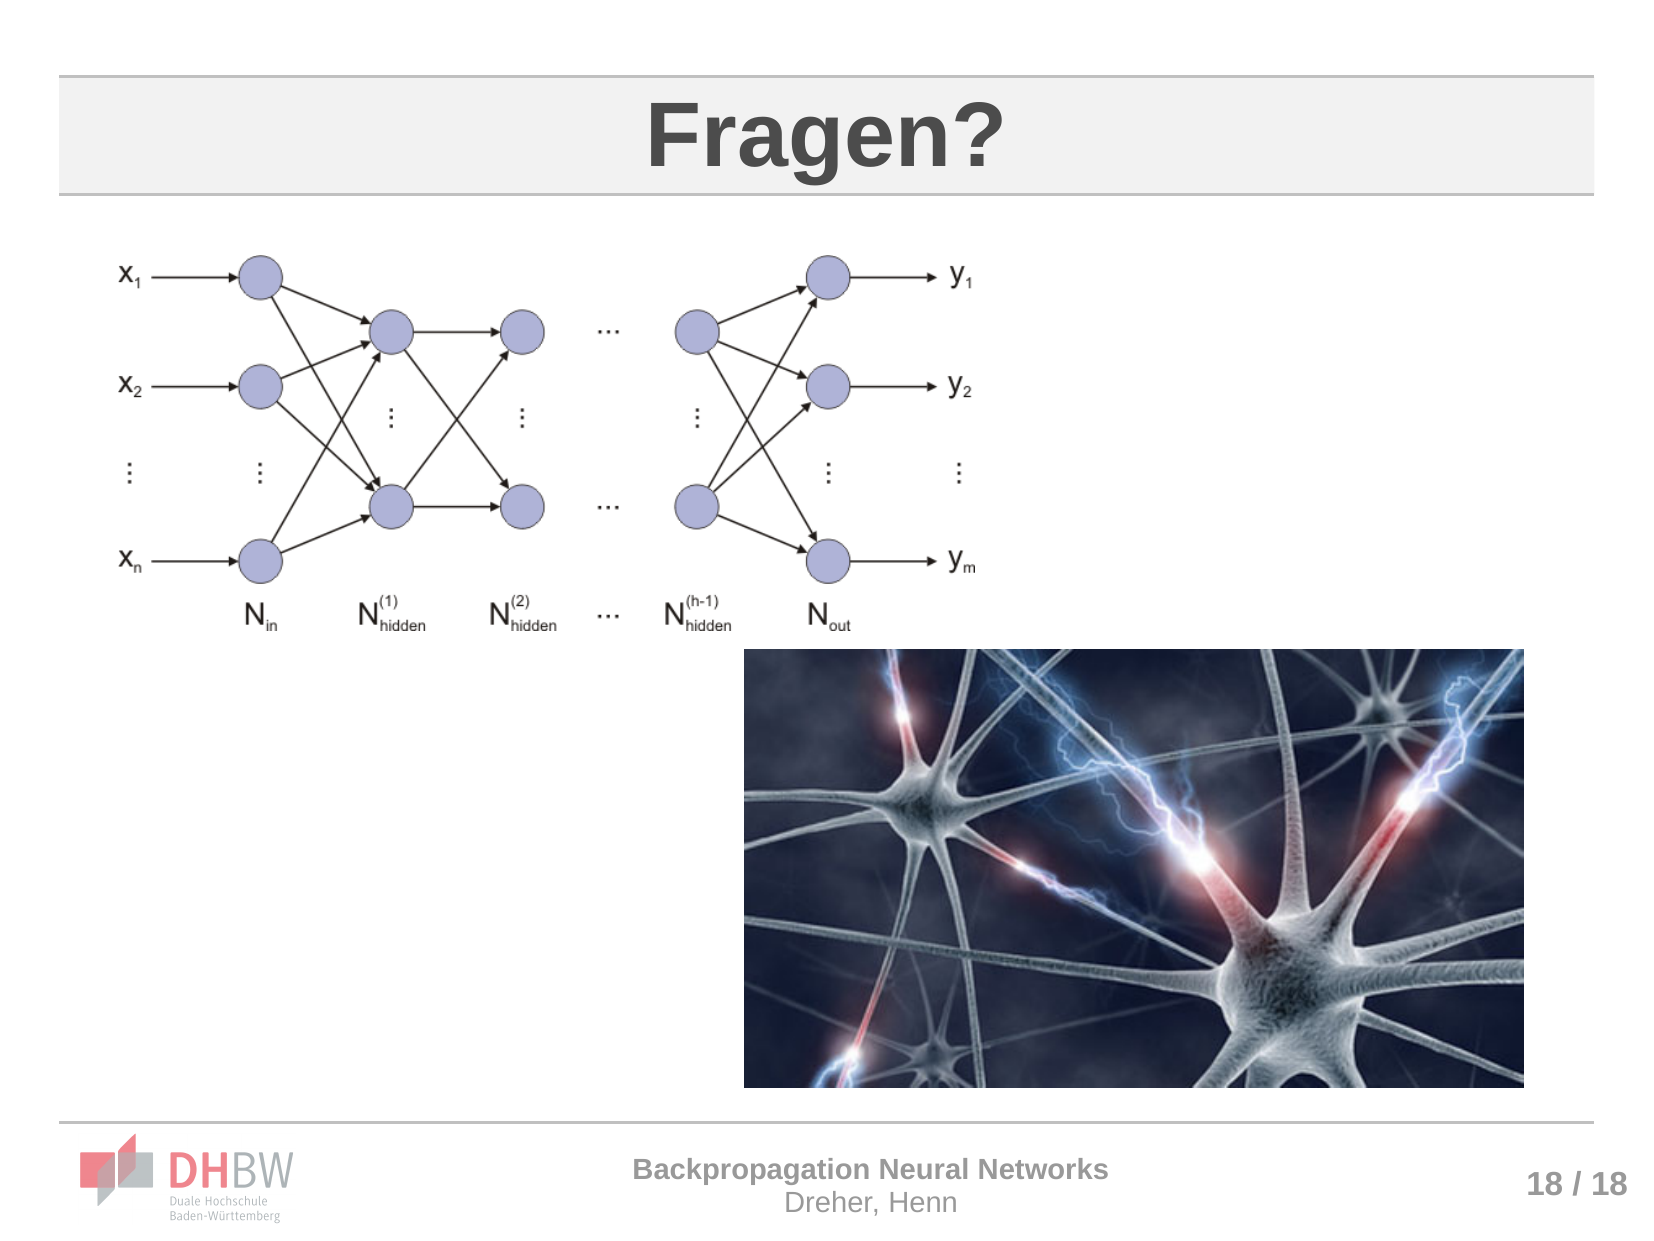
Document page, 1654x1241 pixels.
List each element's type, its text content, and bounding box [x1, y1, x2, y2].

picture [744, 649, 1524, 1088]
picture [118, 255, 975, 631]
picture [78, 1133, 296, 1225]
title Fragen? [59, 31, 1595, 239]
